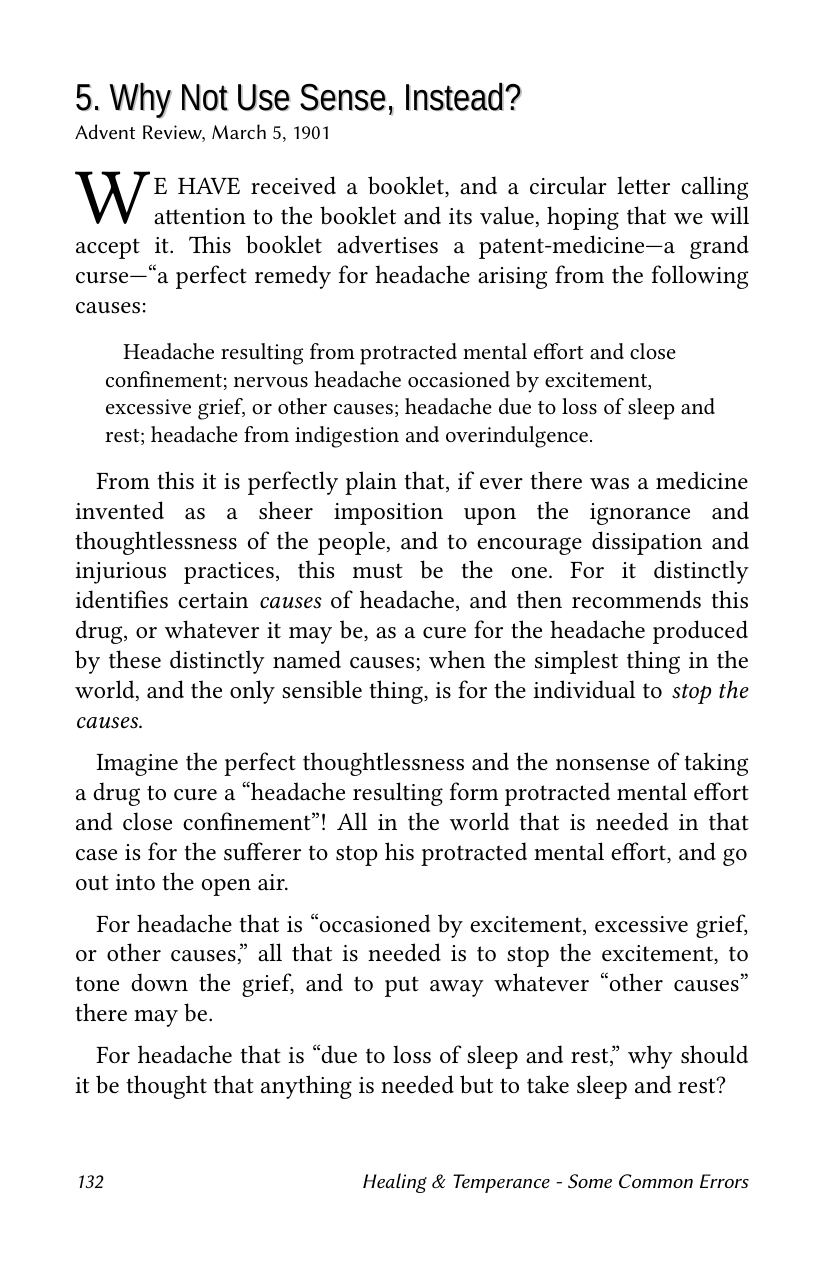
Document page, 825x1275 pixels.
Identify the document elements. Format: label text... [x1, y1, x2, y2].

text Imagine the perfect thoughtlessness and the nonsense of taking a drug to cure a “headache resulting form protracted mental effort and close confinement”! All in the world that is needed in that case is for the sufferer to stop his protracted mental effort, and go out into the open air. [75, 748, 750, 896]
text From this it is perfectly plain that, if ever there was a medicine invented as a sheer imposition upon the ignorance and thoughtlessness of the people, and to encourage dissipation and injurious practices, this must be the one. For it distinctly identifies certain causes of headache, and then recommends this drug, or whatever it may be, as a cure for the headache produced by these distinctly named causes; when the simplest thing in the world, and the only sensible thing, is for the individual to stop the causes. [75, 467, 750, 734]
text For headache that is “due to loss of sleep and rest,” why should it be thought that anything is needed but to take sleep and rest? [75, 1041, 750, 1100]
text Headache resulting from protracted mental effort and close confinement; nervous headache occasioned by excitement, excessive grief, or other causes; headache due to loss of sleep and rest; headache from indigestion and overindulgence. [105, 339, 720, 448]
text WE HAVE received a booklet, and a circular letter calling attention to the booklet and its value, hoping that we will accept it. This booklet advertises a patent-medicine—a grand curse—“a perfect remedy for headache arising from the following causes: [75, 172, 750, 320]
text Advent Review, March 5, 1901 [75, 121, 750, 145]
text For headache that is “occasioned by excitement, excessive grief, or other causes,” all that is needed is to stop the excitement, to tone down the grief, and to put away whatever “other causes” there may be. [75, 909, 750, 1028]
title Why Not Use Sense, Instead? [75, 75, 750, 118]
